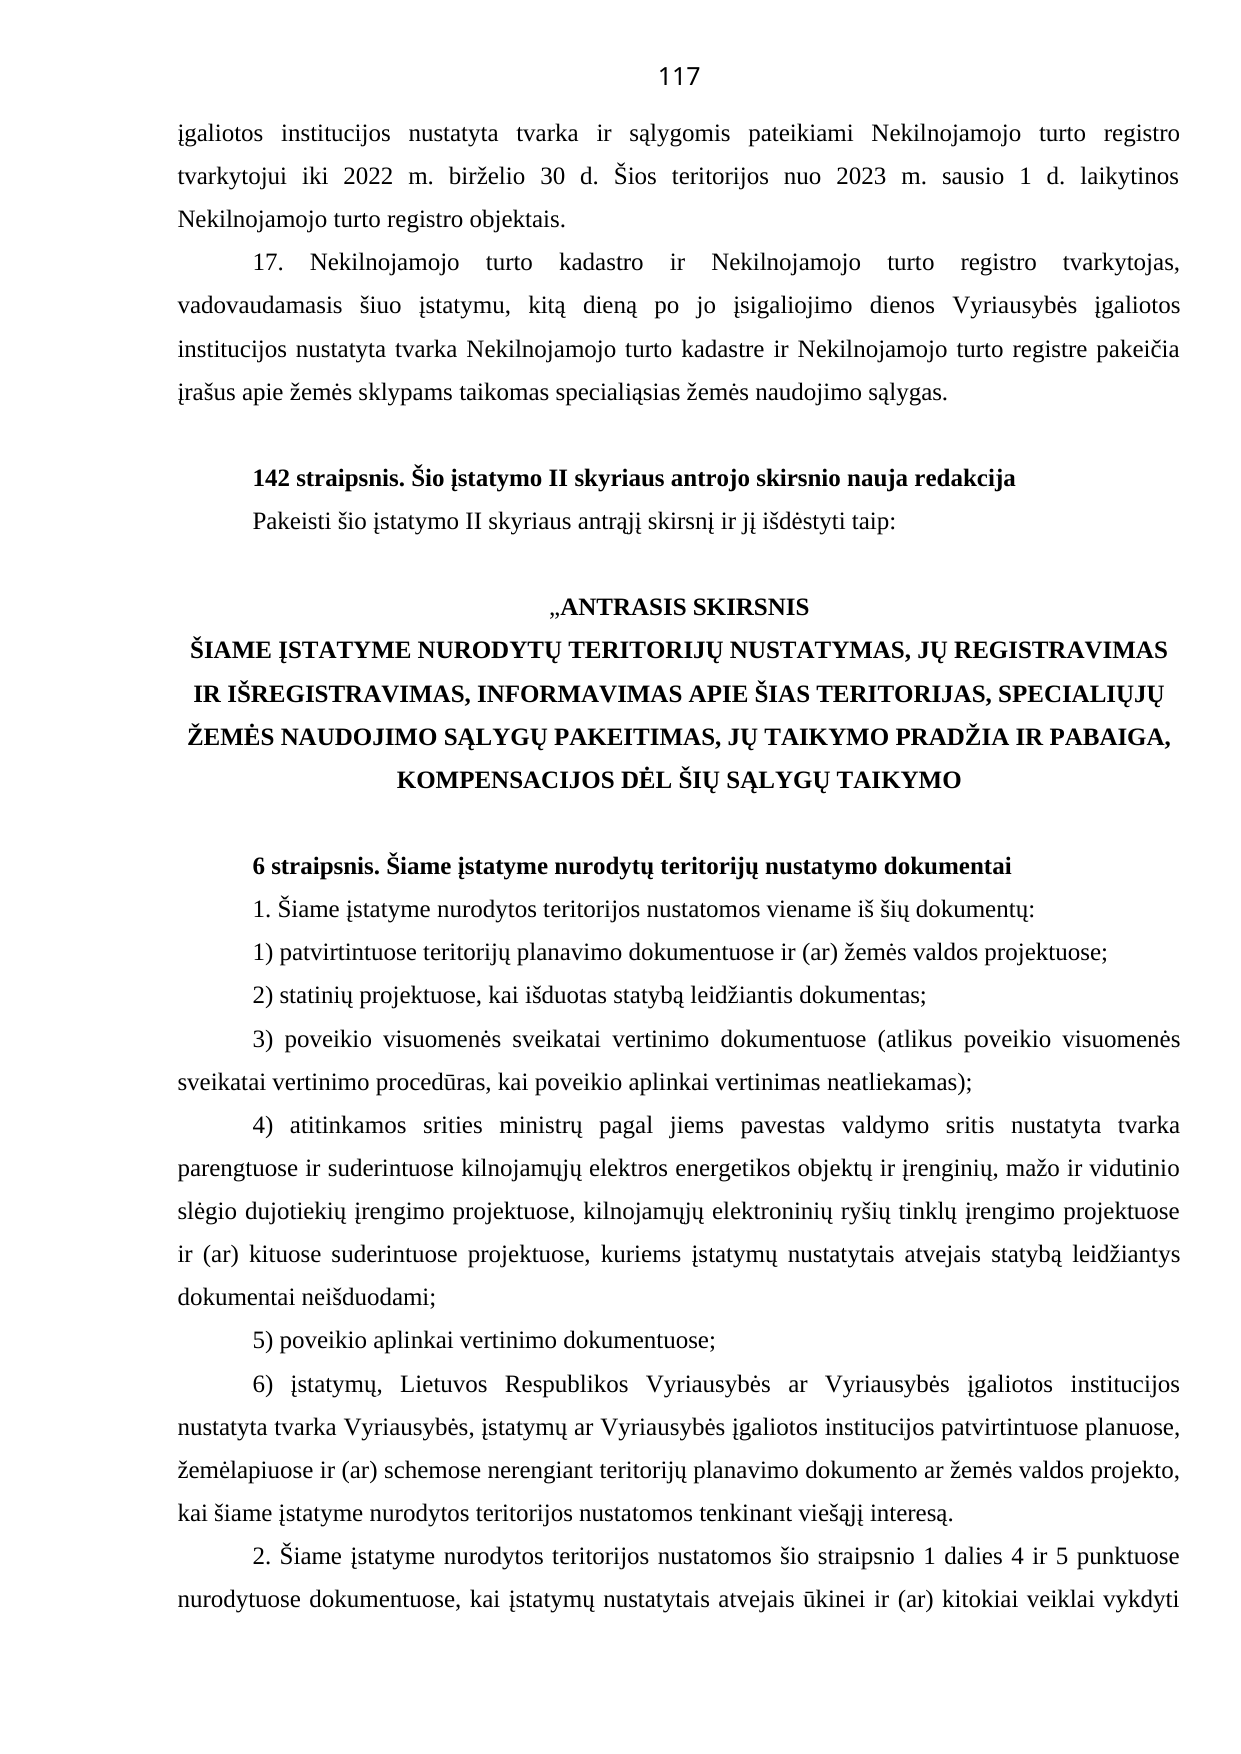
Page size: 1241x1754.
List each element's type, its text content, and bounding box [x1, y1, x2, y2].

text 142 straipsnis. Šio įstatymo II skyriaus antrojo skirsnio nauja redakcija [177, 463, 1181, 492]
text 6) įstatymų, Lietuvos Respublikos Vyriausybės ar Vyriausybės įgaliotos institucijos nustatyta tvarka Vyriausybės, įstatymų ar Vyriausybės įgaliotos institucijos patvirtintuose planuose, žemėlapiuose ir (ar) schemose nerengiant teritorijų planavimo dokumento ar žemės valdos projekto, kai šiame įstatyme nurodytos teritorijos nustatomos tenkinant viešąjį interesą. [177, 1369, 1181, 1527]
text ŠIAME ĮSTATYME NURODYTŲ TERITORIJŲ NUSTATYMAS, JŲ REGISTRAVIMAS IR IŠREGISTRAVIMAS, INFORMAVIMAS APIE ŠIAS TERITORIJAS, SPECIALIŲJŲ ŽEMĖS NAUDOJIMO SĄLYGŲ PAKEITIMAS, JŲ TAIKYMO PRADŽIA IR PABAIGA, KOMPENSACIJOS DĖL ŠIŲ SĄLYGŲ TAIKYMO [177, 636, 1181, 794]
text 2) statinių projektuose, kai išduotas statybą leidžiantis dokumentas; [177, 981, 1181, 1009]
text Pakeisti šio įstatymo II skyriaus antrąjį skirsnį ir jį išdėstyti taip: [177, 506, 1181, 535]
text 4) atitinkamos srities ministrų pagal jiems pavestas valdymo sritis nustatyta tvarka parengtuose ir suderintuose kilnojamųjų elektros energetikos objektų ir įrenginių, mažo ir vidutinio slėgio dujotiekių įrengimo projektuose, kilnojamųjų elektroninių ryšių tinklų įrengimo projektuose ir (ar) kituose suderintuose projektuose, kuriems įstatymų nustatytais atvejais statybą leidžiantys dokumentai neišduodami; [177, 1110, 1181, 1311]
text 1) patvirtintuose teritorijų planavimo dokumentuose ir (ar) žemės valdos projektuose; [177, 937, 1181, 966]
text įgaliotos institucijos nustatyta tvarka ir sąlygomis pateikiami Nekilnojamojo turto registro tvarkytojui iki 2022 m. birželio 30 d. Šios teritorijos nuo 2023 m. sausio 1 d. laikytinos Nekilnojamojo turto registro objektais. [177, 118, 1181, 233]
text 17. Nekilnojamojo turto kadastro ir Nekilnojamojo turto registro tvarkytojas, vadovaudamasis šiuo įstatymu, kitą dieną po jo įsigaliojimo dienos Vyriausybės įgaliotos institucijos nustatyta tvarka Nekilnojamojo turto kadastre ir Nekilnojamojo turto registre pakeičia įrašus apie žemės sklypams taikomas specialiąsias žemės naudojimo sąlygas. [177, 247, 1181, 406]
text 3) poveikio visuomenės sveikatai vertinimo dokumentuose (atlikus poveikio visuomenės sveikatai vertinimo procedūras, kai poveikio aplinkai vertinimas neatliekamas); [177, 1024, 1181, 1096]
text 6 straipsnis. Šiame įstatyme nurodytų teritorijų nustatymo dokumentai [177, 851, 1181, 880]
text 2. Šiame įstatyme nurodytos teritorijos nustatomos šio straipsnio 1 dalies 4 ir 5 punktuose nurodytuose dokumentuose, kai įstatymų nustatytais atvejais ūkinei ir (ar) kitokiai veiklai vykdyti [177, 1541, 1181, 1613]
text 1. Šiame įstatyme nurodytos teritorijos nustatomos viename iš šių dokumentų: [177, 894, 1181, 923]
text 5) poveikio aplinkai vertinimo dokumentuose; [177, 1326, 1181, 1354]
text „ANTRASIS SKIRSNIS [177, 592, 1181, 621]
